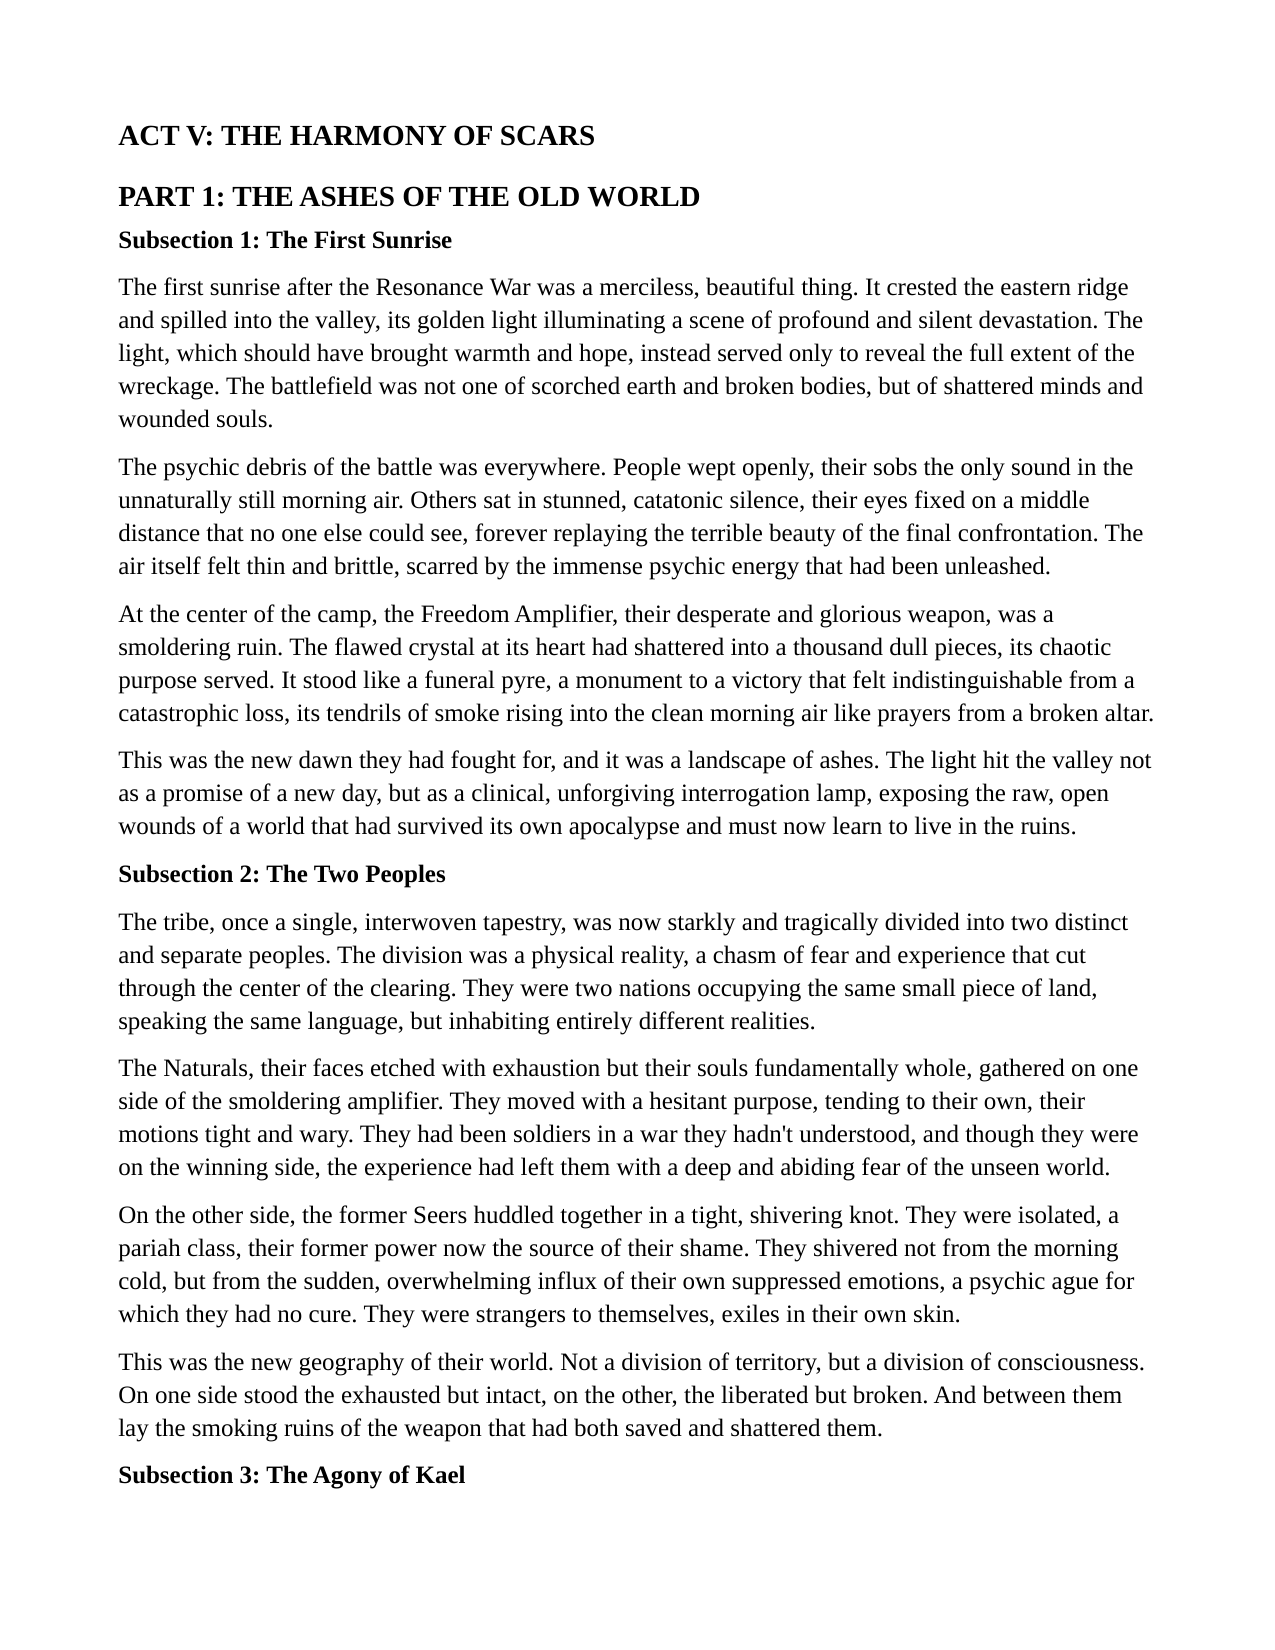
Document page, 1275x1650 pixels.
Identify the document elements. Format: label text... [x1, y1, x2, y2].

text Subsection 1: The First Sunrise [118, 225, 1157, 253]
text Subsection 2: The Two Peoples [118, 859, 1157, 888]
text The first sunrise after the Resonance War was a merciless, beautiful thing. It crested the eastern ridge and spilled into the valley, its golden light illuminating a scene of profound and silent devastation. The light, which should have brought warmth and hope, instead served only to reveal the full extent of the wreckage. The battlefield was not one of scorched earth and broken bodies, but of shattered minds and wounded souls. [118, 272, 1157, 433]
text This was the new dawn they had fought for, and it was a landscape of ashes. The light hit the valley not as a promise of a new day, but as a clinical, unforgiving interrogation lamp, exposing the raw, open wounds of a world that had survived its own apocalypse and must now learn to live in the ruins. [118, 745, 1157, 840]
text Subsection 3: The Agony of Kael [118, 1460, 1157, 1489]
subtitle ACT V: THE HARMONY OF SCARS [118, 118, 1157, 152]
text On the other side, the former Seers huddled together in a tight, shivering knot. They were isolated, a pariah class, their former power now the source of their shame. They shivered not from the morning cold, but from the sudden, overwhelming influx of their own suppressed emotions, a psychic ague for which they had no cure. They were strangers to themselves, exiles in their own skin. [118, 1200, 1157, 1328]
text The tribe, once a single, interwoven tapestry, was now starkly and tragically divided into two distinct and separate peoples. The division was a physical reality, a chasm of fear and experience that cut through the center of the clearing. They were two nations occupying the same small piece of land, speaking the same language, but inhabiting entirely different realities. [118, 907, 1157, 1034]
text The psychic debris of the battle was everywhere. People wept openly, their sobs the only sound in the unnaturally still morning air. Others sat in stunned, catatonic silence, their eyes fixed on a middle distance that no one else could see, forever replaying the terrible beauty of the final confrontation. The air itself felt thin and brittle, scarred by the immense psychic energy that had been unleashed. [118, 452, 1157, 580]
text The Naturals, their faces etched with exhaustion but their souls fundamentally whole, gathered on one side of the smoldering amplifier. They moved with a hesitant purpose, tending to their own, their motions tight and wary. They had been soldiers in a war they hadn't understood, and though they were on the winning side, the experience had left them with a deep and abiding fear of the unseen world. [118, 1053, 1157, 1181]
subtitle PART 1: THE ASHES OF THE OLD WORLD [118, 179, 1157, 212]
text At the center of the camp, the Freedom Amplifier, their desperate and glorious weapon, was a smoldering ruin. The flawed crystal at its heart had shattered into a thousand dull pieces, its chaotic purpose served. It stood like a funeral pyre, a monument to a victory that felt indistinguishable from a catastrophic loss, its tendrils of smoke rising into the clean morning air like prayers from a broken altar. [118, 599, 1157, 727]
text This was the new geography of their world. Not a division of territory, but a division of consciousness. On one side stood the exhausted but intact, on the other, the liberated but broken. And between them lay the smoking ruins of the weapon that had both saved and shattered them. [118, 1347, 1157, 1441]
